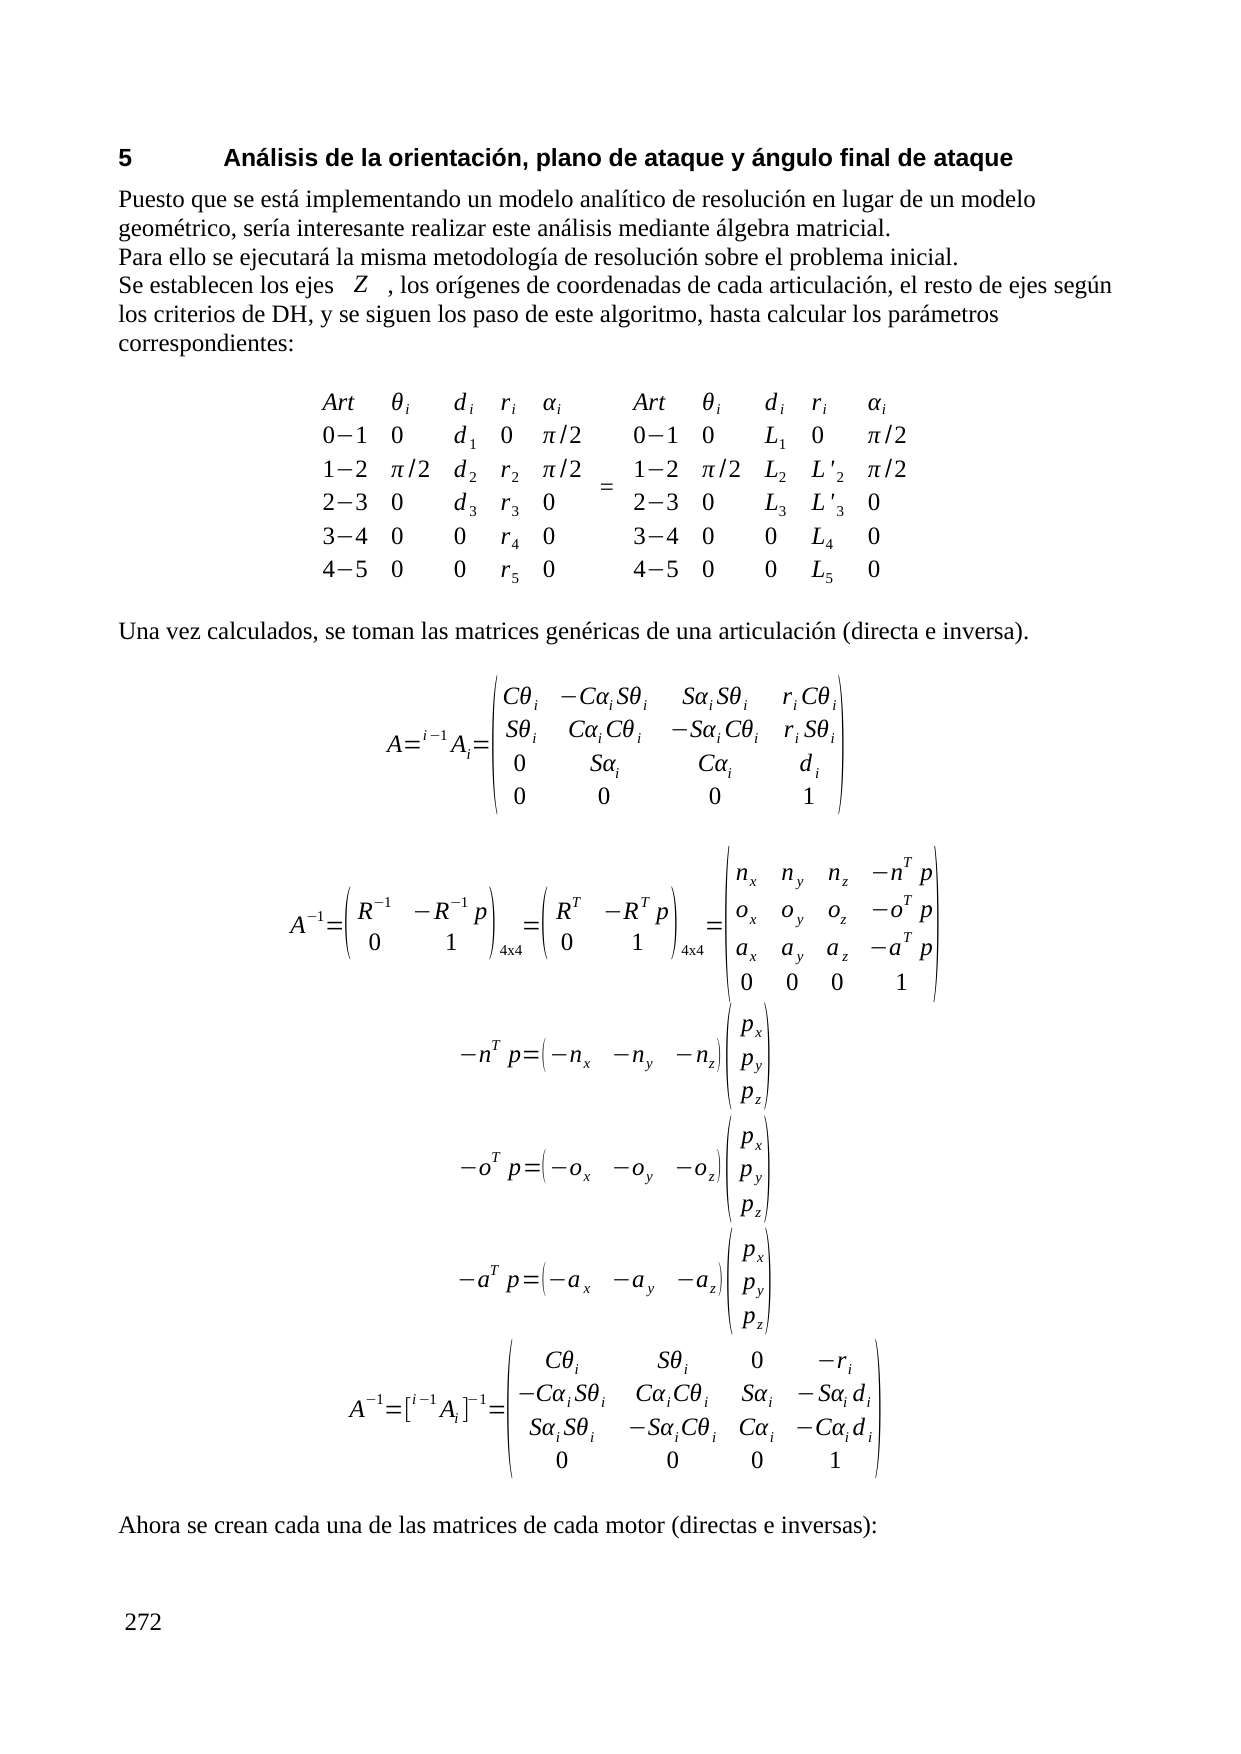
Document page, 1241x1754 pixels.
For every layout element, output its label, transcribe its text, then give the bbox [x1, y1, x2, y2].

text Una vez calculados, se toman las matrices genéricas de una articulación (directa e inversa). [118, 616, 1122, 644]
text = [118, 385, 1122, 587]
text Para ello se ejecutará la misma metodología de resolución sobre el problema inicial. [118, 242, 1122, 270]
text Puesto que se está implementando un modelo analítico de resolución en lugar de un modelo geométrico, sería interesante realizar este análisis mediante álgebra matricial. [118, 184, 1122, 242]
text Ahora se crean cada una de las matrices de cada motor (directas e inversas): [118, 1510, 1122, 1539]
text Se establecen los ejes, los orígenes de coordenadas de cada articulación, el resto de ejes según los criterios de DH, y se siguen los paso de este algoritmo, hasta calcular los parámetros correspondientes: [118, 270, 1122, 357]
subtitle Análisis de la orientación, plano de ataque y ángulo final de ataque [118, 143, 1122, 172]
